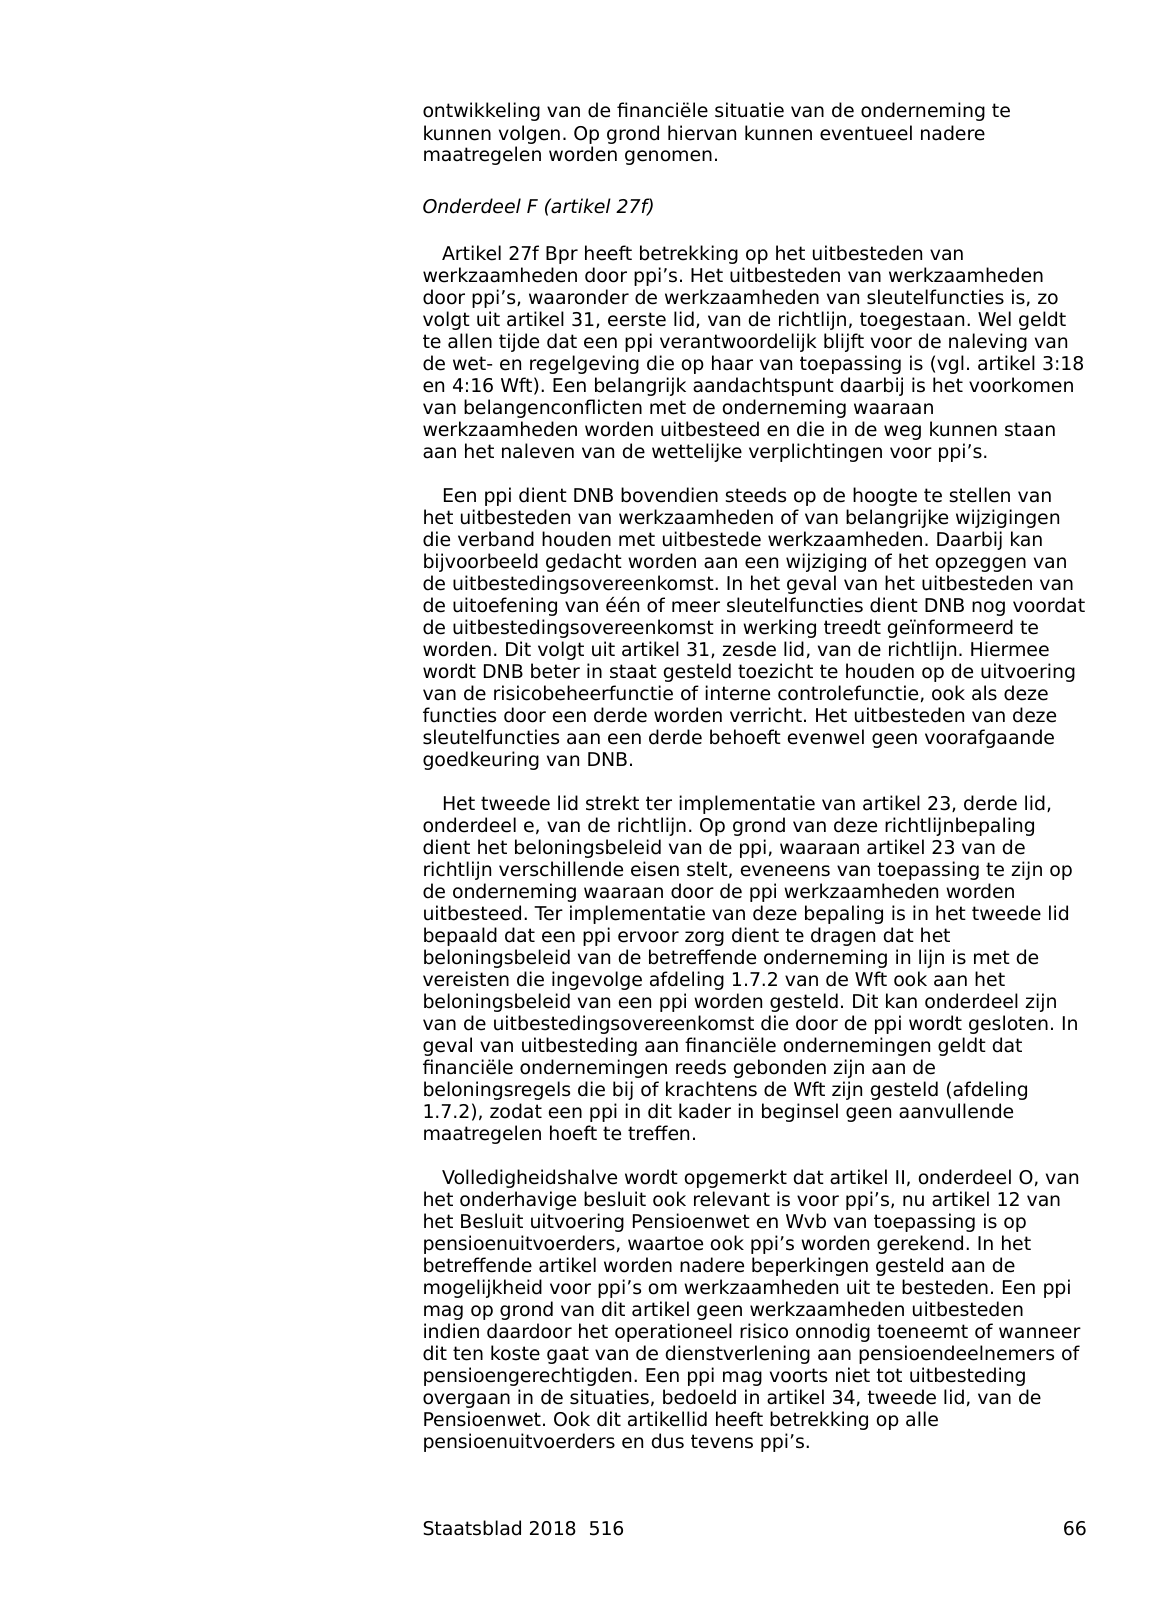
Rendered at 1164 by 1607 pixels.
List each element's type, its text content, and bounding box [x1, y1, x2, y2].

subtitle Onderdeel F (artikel 27f) [422, 196, 1087, 218]
text Een ppi dient DNB bovendien steeds op de hoogte te stellen van het uitbesteden van werkzaamheden of van belangrijke wijzigingen die verband houden met uitbestede werkzaamheden. Daarbij kan bijvoorbeeld gedacht worden aan een wijziging of het opzeggen van de uitbestedingsovereenkomst. In het geval van het uitbesteden van de uitoefening van één of meer sleutelfuncties dient DNB nog voordat de uitbestedingsovereenkomst in werking treedt geïnformeerd te worden. Dit volgt uit artikel 31, zesde lid, van de richtlijn. Hiermee wordt DNB beter in staat gesteld toezicht te houden op de uitvoering van de risicobeheerfunctie of interne controlefunctie, ook als deze functies door een derde worden verricht. Het uitbesteden van deze sleutelfuncties aan een derde behoeft evenwel geen voorafgaande goedkeuring van DNB. [422, 485, 1087, 771]
text Het tweede lid strekt ter implementatie van artikel 23, derde lid, onderdeel e, van de richtlijn. Op grond van deze richtlijnbepaling dient het beloningsbeleid van de ppi, waaraan artikel 23 van de richtlijn verschillende eisen stelt, eveneens van toepassing te zijn op de onderneming waaraan door de ppi werkzaamheden worden uitbesteed. Ter implementatie van deze bepaling is in het tweede lid bepaald dat een ppi ervoor zorg dient te dragen dat het beloningsbeleid van de betreffende onderneming in lijn is met de vereisten die ingevolge afdeling 1.7.2 van de Wft ook aan het beloningsbeleid van een ppi worden gesteld. Dit kan onderdeel zijn van de uitbestedingsovereenkomst die door de ppi wordt gesloten. In geval van uitbesteding aan financiële ondernemingen geldt dat financiële ondernemingen reeds gebonden zijn aan de beloningsregels die bij of krachtens de Wft zijn gesteld (afdeling 1.7.2), zodat een ppi in dit kader in beginsel geen aanvullende maatregelen hoeft te treffen. [422, 793, 1087, 1145]
text ontwikkeling van de financiële situatie van de onderneming te kunnen volgen. Op grond hiervan kunnen eventueel nadere maatregelen worden genomen. [422, 100, 1087, 166]
text Volledigheidshalve wordt opgemerkt dat artikel II, onderdeel O, van het onderhavige besluit ook relevant is voor ppi’s, nu artikel 12 van het Besluit uitvoering Pensioenwet en Wvb van toepassing is op pensioenuitvoerders, waartoe ook ppi’s worden gerekend. In het betreffende artikel worden nadere beperkingen gesteld aan de mogelijkheid voor ppi’s om werkzaamheden uit te besteden. Een ppi mag op grond van dit artikel geen werkzaamheden uitbesteden indien daardoor het operationeel risico onnodig toeneemt of wanneer dit ten koste gaat van de dienstverlening aan pensioendeelnemers of pensioengerechtigden. Een ppi mag voorts niet tot uitbesteding overgaan in de situaties, bedoeld in artikel 34, tweede lid, van de Pensioenwet. Ook dit artikellid heeft betrekking op alle pensioenuitvoerders en dus tevens ppi’s. [422, 1167, 1087, 1453]
text Artikel 27f Bpr heeft betrekking op het uitbesteden van werkzaamheden door ppi’s. Het uitbesteden van werkzaamheden door ppi’s, waaronder de werkzaamheden van sleutelfuncties is, zo volgt uit artikel 31, eerste lid, van de richtlijn, toegestaan. Wel geldt te allen tijde dat een ppi verantwoordelijk blijft voor de naleving van de wet- en regelgeving die op haar van toepassing is (vgl. artikel 3:18 en 4:16 Wft). Een belangrijk aandachtspunt daarbij is het voorkomen van belangenconflicten met de onderneming waaraan werkzaamheden worden uitbesteed en die in de weg kunnen staan aan het naleven van de wettelijke verplichtingen voor ppi’s. [422, 243, 1087, 463]
